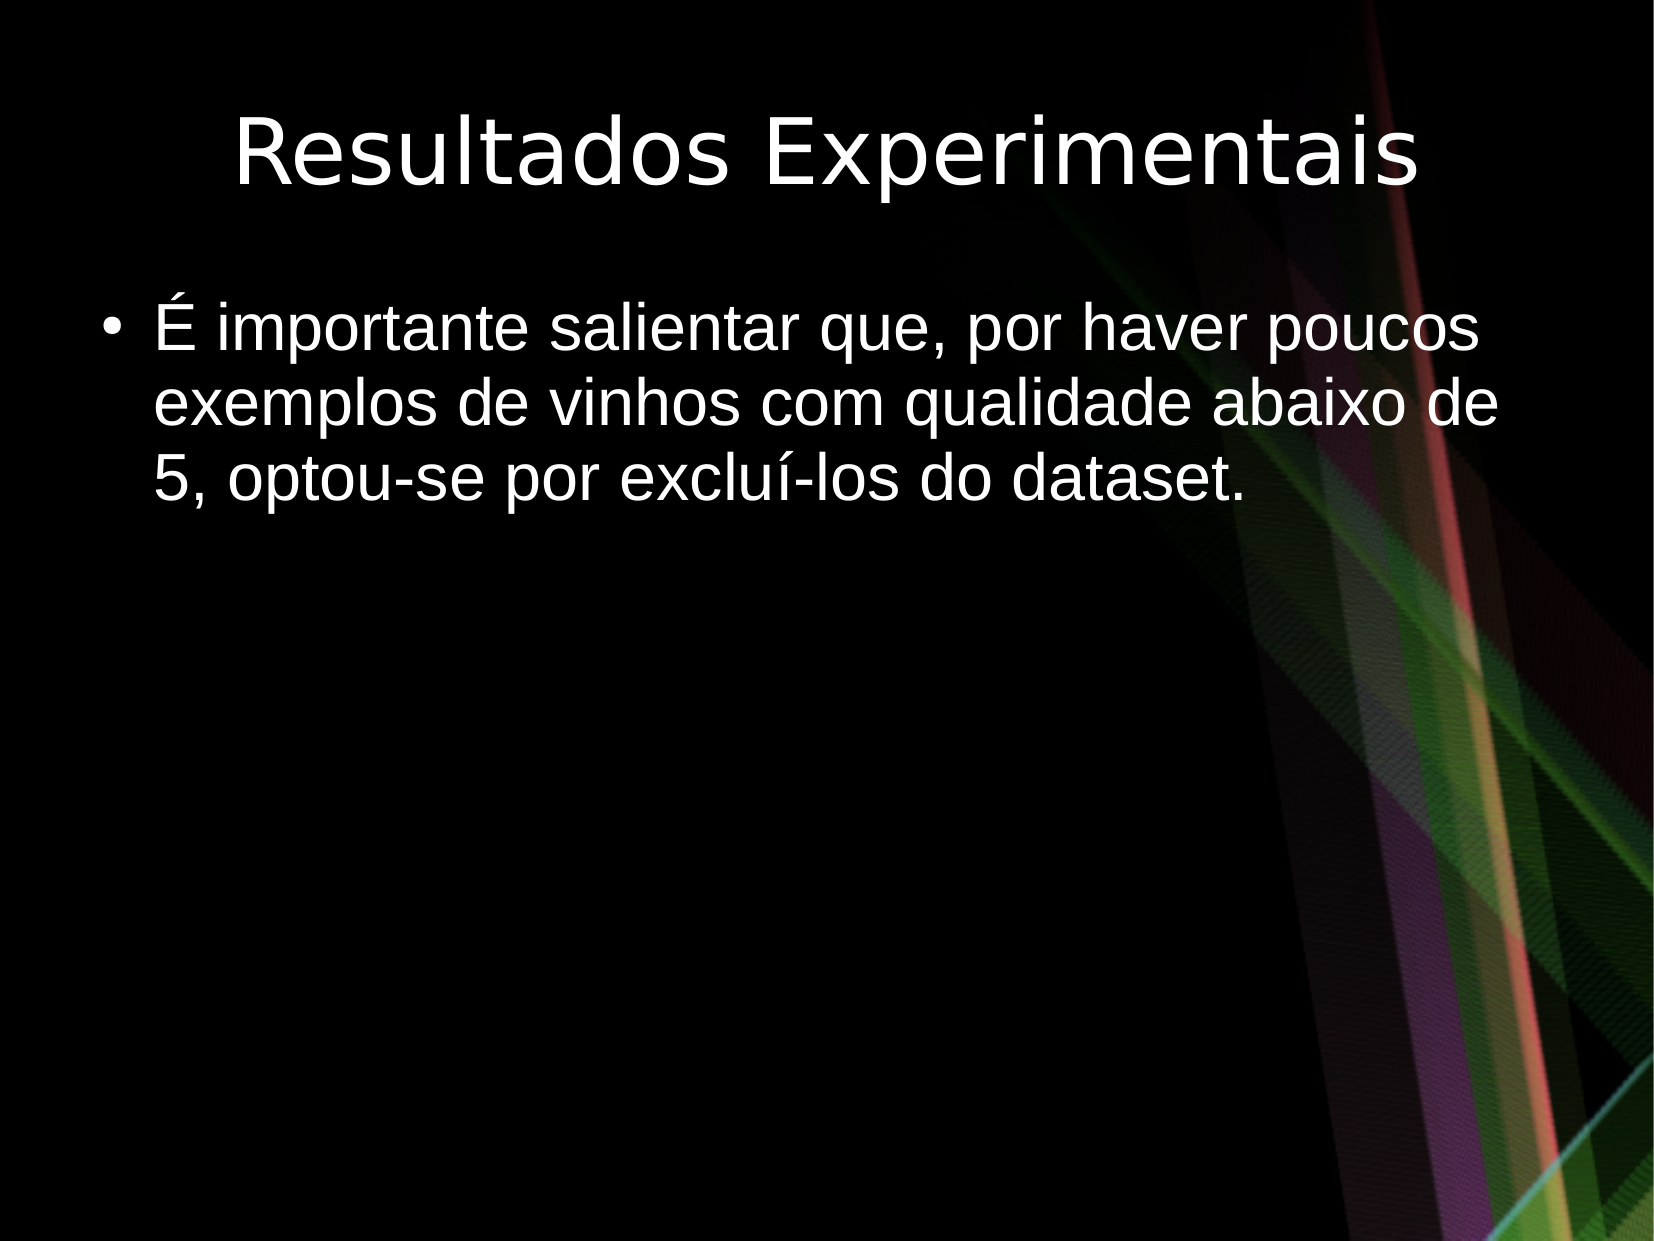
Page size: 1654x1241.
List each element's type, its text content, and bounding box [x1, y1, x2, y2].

title Resultados Experimentais [82, 49, 1571, 257]
picture [0, 0, 1654, 1241]
list É importante salientar que, por haver poucos exemplos de vinhos com qualidade abaixo de 5, optou-se por excluí-los do dataset. [82, 290, 1571, 1010]
